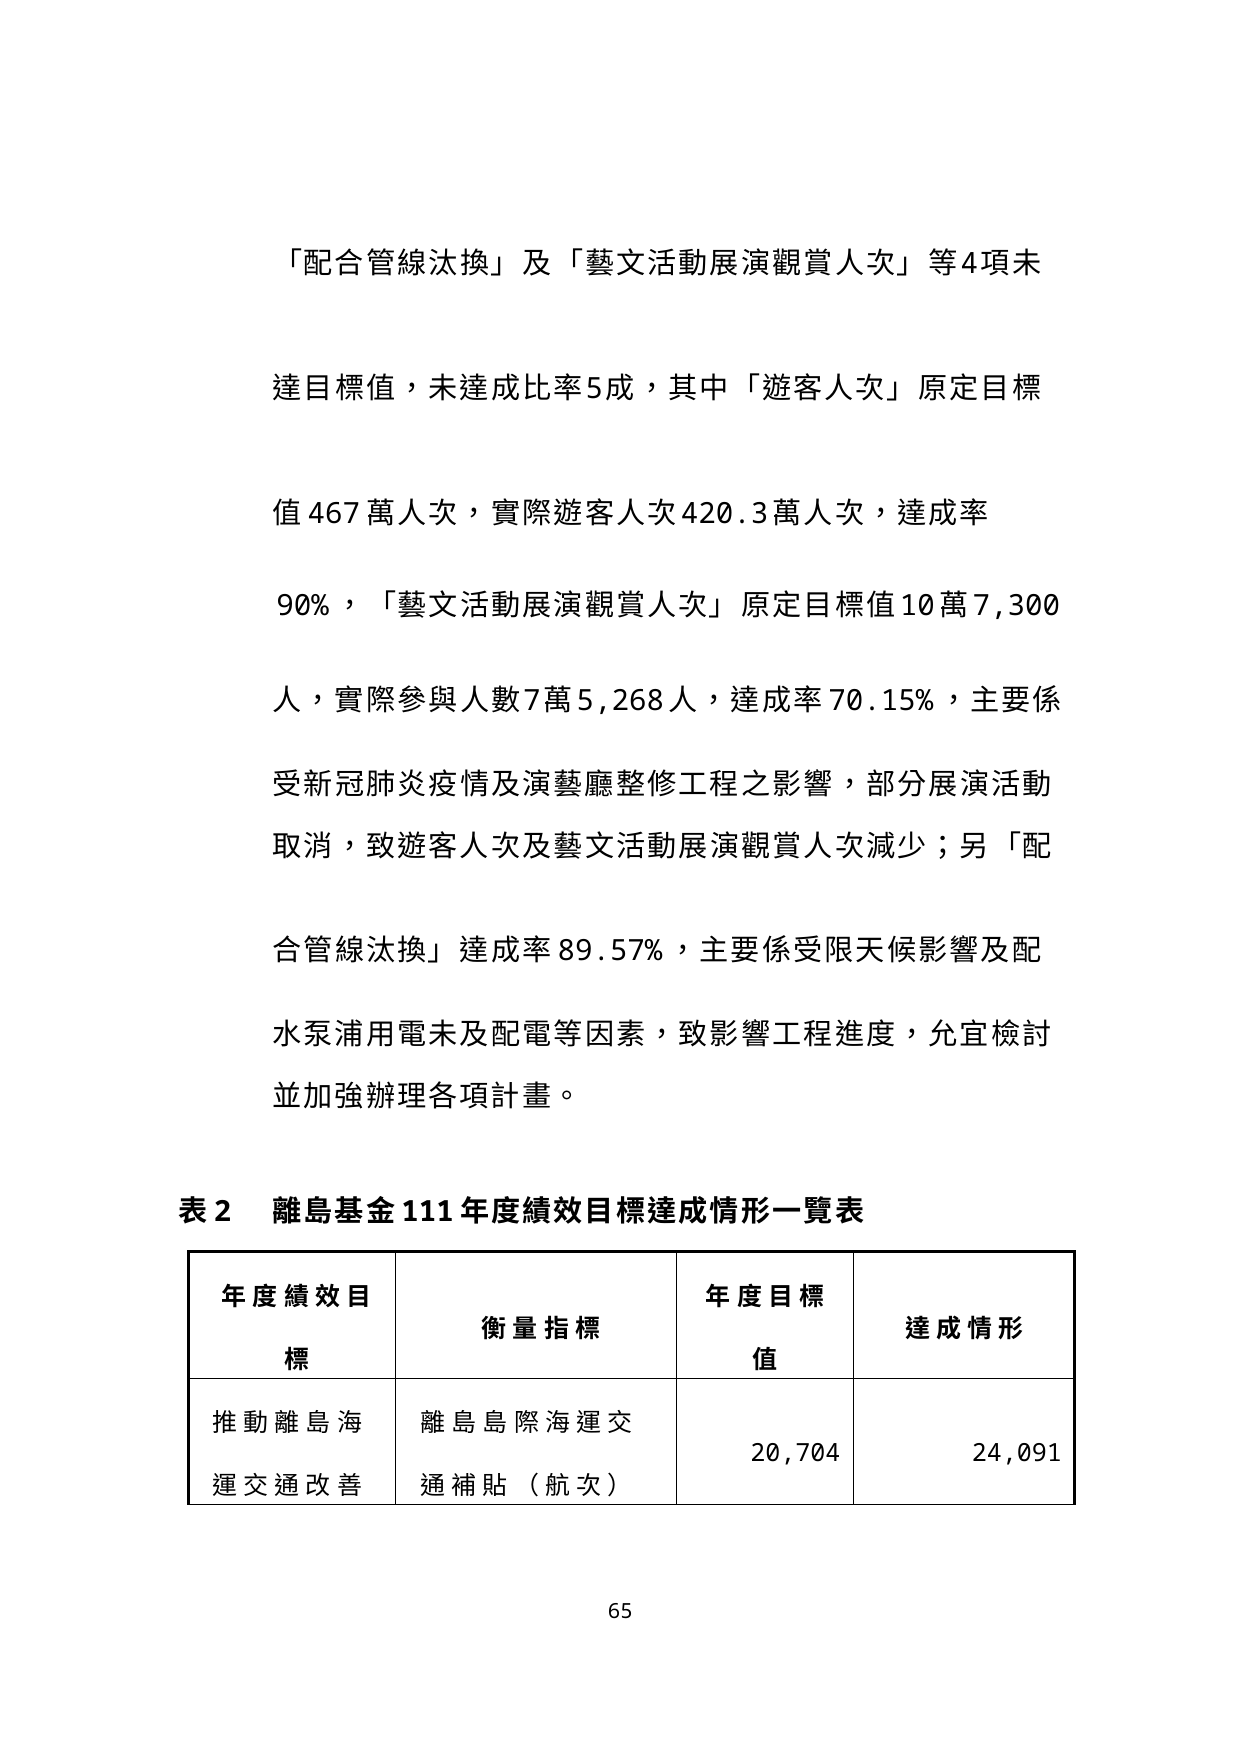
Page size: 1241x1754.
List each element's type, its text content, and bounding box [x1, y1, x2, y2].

table_header 達成情形 [854, 1253, 1073, 1378]
table_header 衡量指標 [396, 1253, 676, 1378]
text 「配合管線汰換」及「藝文活動展演觀賞人次」等4項未達目標值，未達成比率5成，其中「遊客人次」原定目標值467萬人次，實際遊客人次420.3萬人次，達成率90%，「藝文活動展演觀賞人次」原定目標值10萬7,300人，實際參與人數7萬5,268人，達成率70.15%，主要係受新冠肺炎疫情及演藝廳整修工程之影響，部分展演活動取消，致遊客人次及藝文活動展演觀賞人次減少；另「配合管線汰換」達成率89.57%，主要係受限天候影響及配水泵浦用電未及配電等因素，致影響工程進度，允宜檢討並加強辦理各項計畫。 [266, 177, 1063, 1115]
table_cell 20,704 [677, 1379, 853, 1504]
table_cell 24,091 [854, 1379, 1073, 1504]
text 表2 離島基金111年度績效目標達成情形一覽表 [177, 1125, 1063, 1250]
table_header 年度績效目標 [190, 1253, 395, 1378]
table_cell 離島島際海運交通補貼（航次） [396, 1379, 676, 1504]
table_cell 推動離島海運交通改善 [190, 1379, 395, 1504]
table_header 年度目標值 [677, 1253, 853, 1378]
